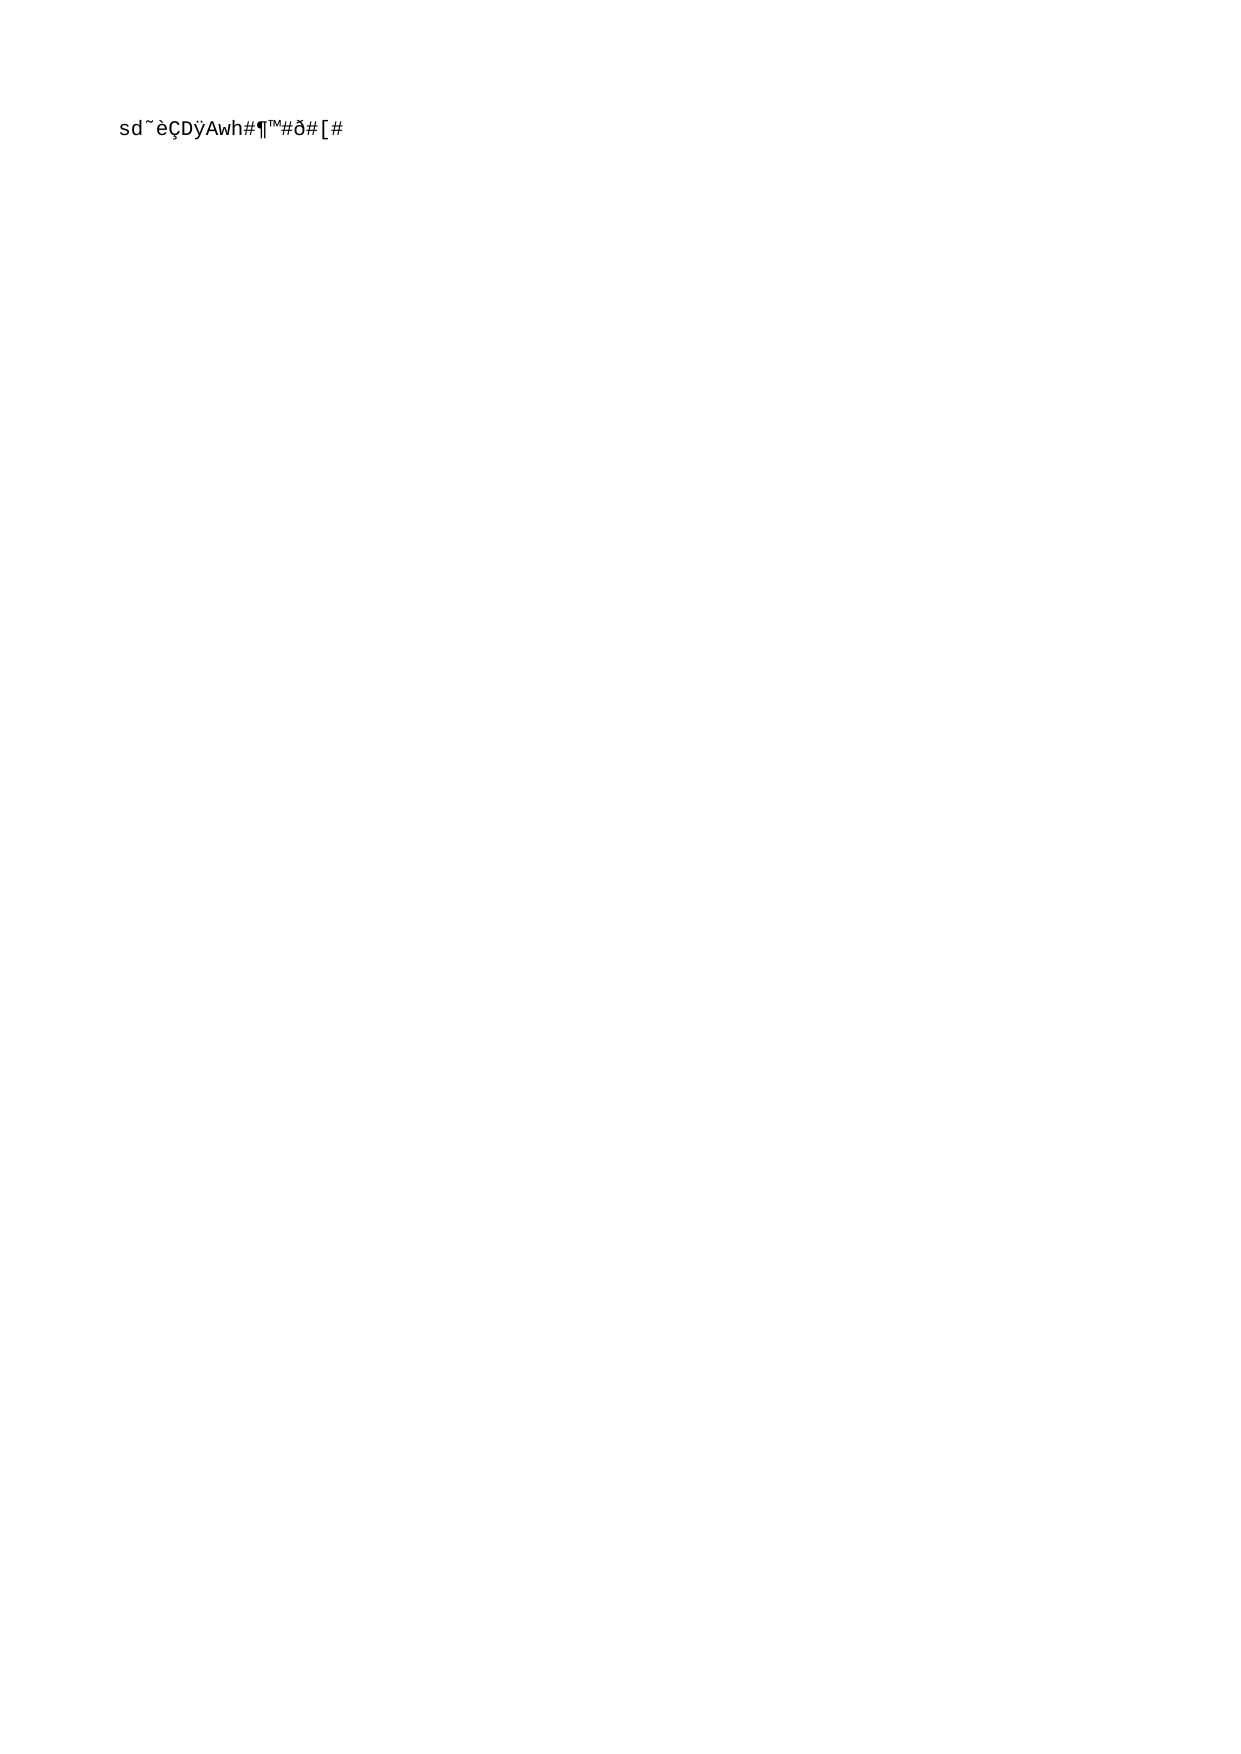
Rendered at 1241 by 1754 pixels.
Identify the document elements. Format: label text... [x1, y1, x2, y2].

text sd˜èÇDÿAwh#¶™#ð#[# [118, 118, 1122, 142]
